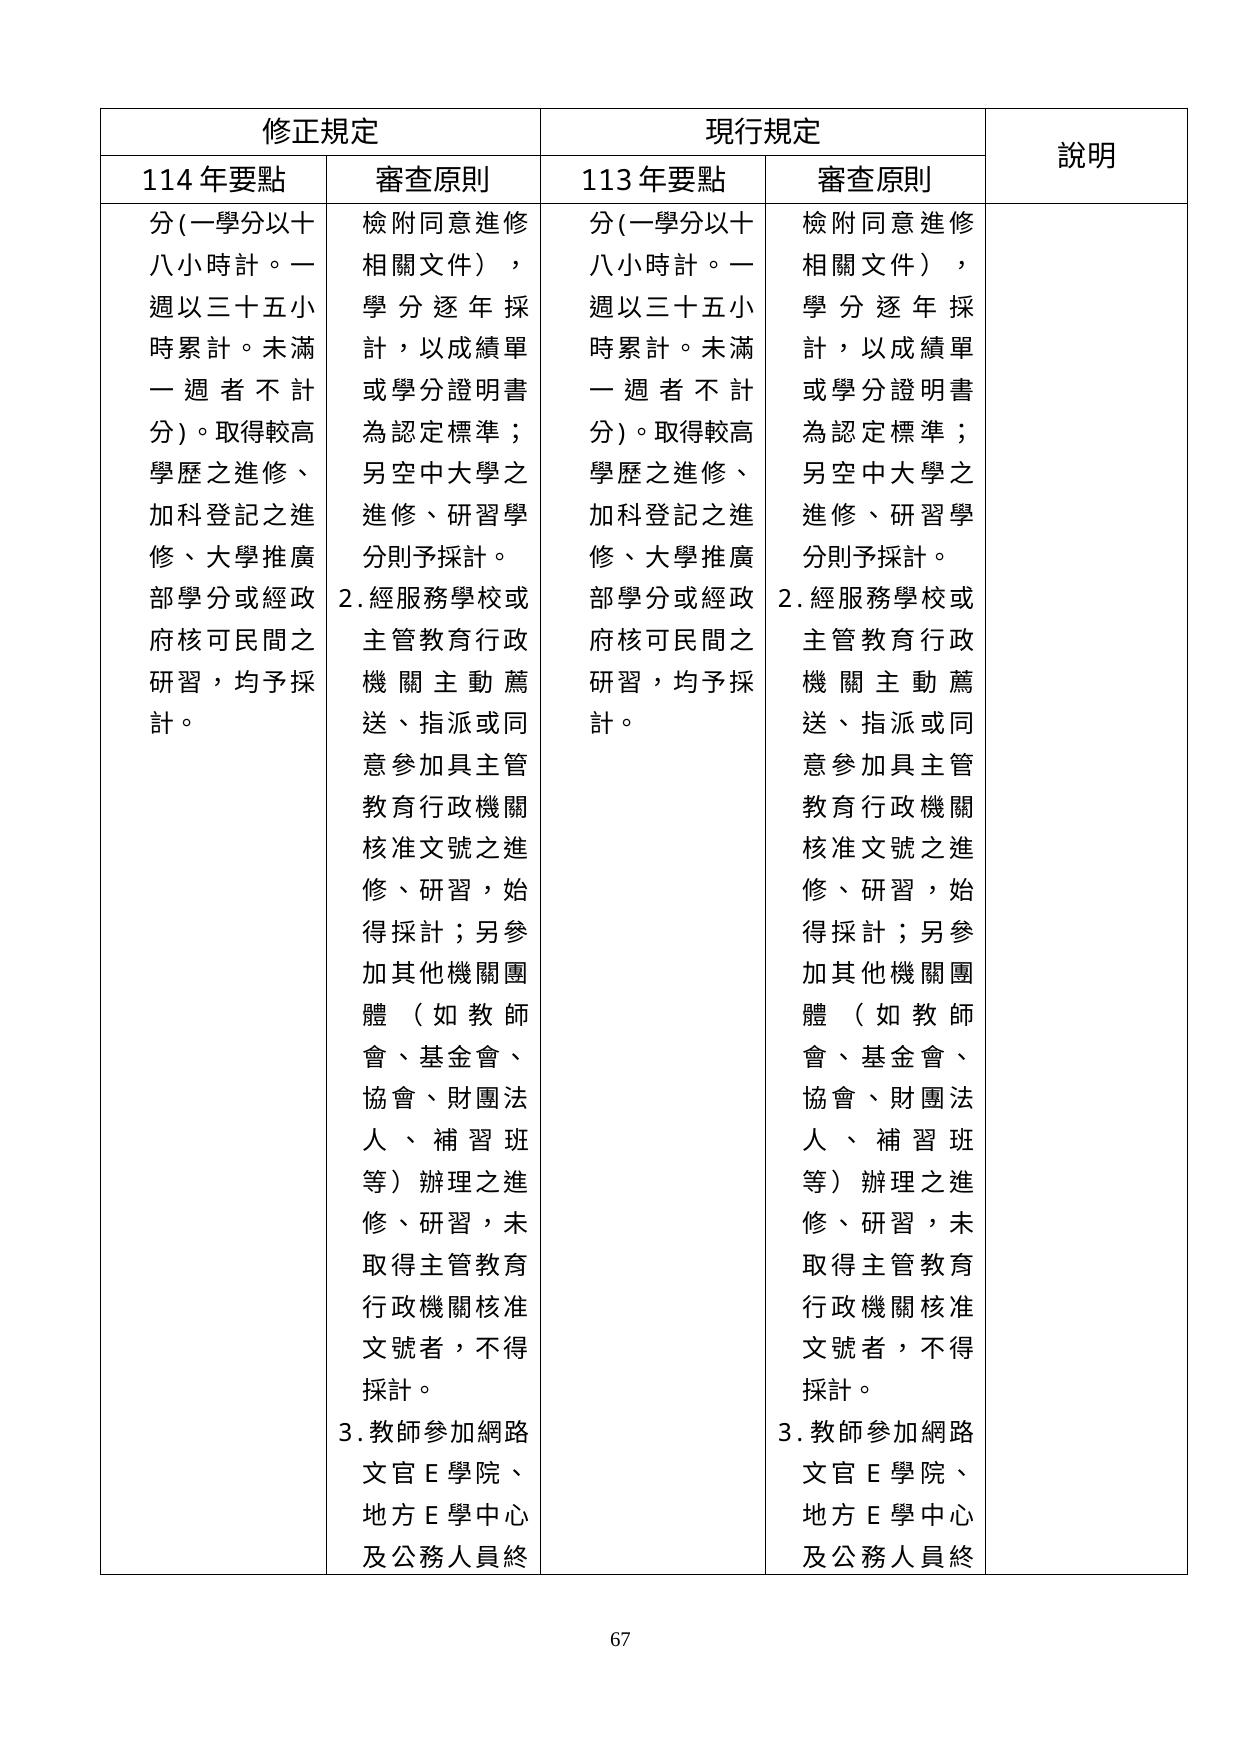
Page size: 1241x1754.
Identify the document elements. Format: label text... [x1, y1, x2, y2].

table_cell 分(一學分以十八小時計。一週以三十五小時累計。未滿一週者不計分)。取得較高學歷之進修、加科登記之進修、大學推廣部學分或經政府核可民間之研習，均予採計。 [101, 204, 326, 1573]
table_cell 114年要點 [101, 156, 326, 203]
table_cell 審查原則 [766, 156, 985, 203]
table_cell 審查原則 [327, 156, 540, 203]
table_cell 113年要點 [541, 156, 765, 203]
table_cell 檢附同意進修相關文件），學分逐年採計，以成績單或學分證明書為認定標準；另空中大學之進修、研習學分則予採計。 2.經服務學校或主管教育行政機關主動薦送、指派或同意參加具主管教育行政機關核准文號之進修、研習，始得採計；另參加其他機關團體（如教師會、基金會、協會、財團法人、補習班等）辦理之進修、研習，未取得主管教育行政機關核准文號者，不得採計。 3.教師參加網路文官E學院、地方E學中心及公務人員終 [766, 204, 985, 1573]
table_cell [986, 204, 1187, 1573]
table_header 說明 [986, 109, 1187, 203]
table_cell 分(一學分以十八小時計。一週以三十五小時累計。未滿一週者不計分)。取得較高學歷之進修、加科登記之進修、大學推廣部學分或經政府核可民間之研習，均予採計。 [541, 204, 765, 1573]
table_cell 檢附同意進修相關文件），學分逐年採計，以成績單或學分證明書為認定標準；另空中大學之進修、研習學分則予採計。 2.經服務學校或主管教育行政機關主動薦送、指派或同意參加具主管教育行政機關核准文號之進修、研習，始得採計；另參加其他機關團體（如教師會、基金會、協會、財團法人、補習班等）辦理之進修、研習，未取得主管教育行政機關核准文號者，不得採計。 3.教師參加網路文官E學院、地方E學中心及公務人員終 [327, 204, 540, 1573]
table_header 現行規定 [541, 109, 985, 155]
table_header 修正規定 [101, 109, 540, 155]
